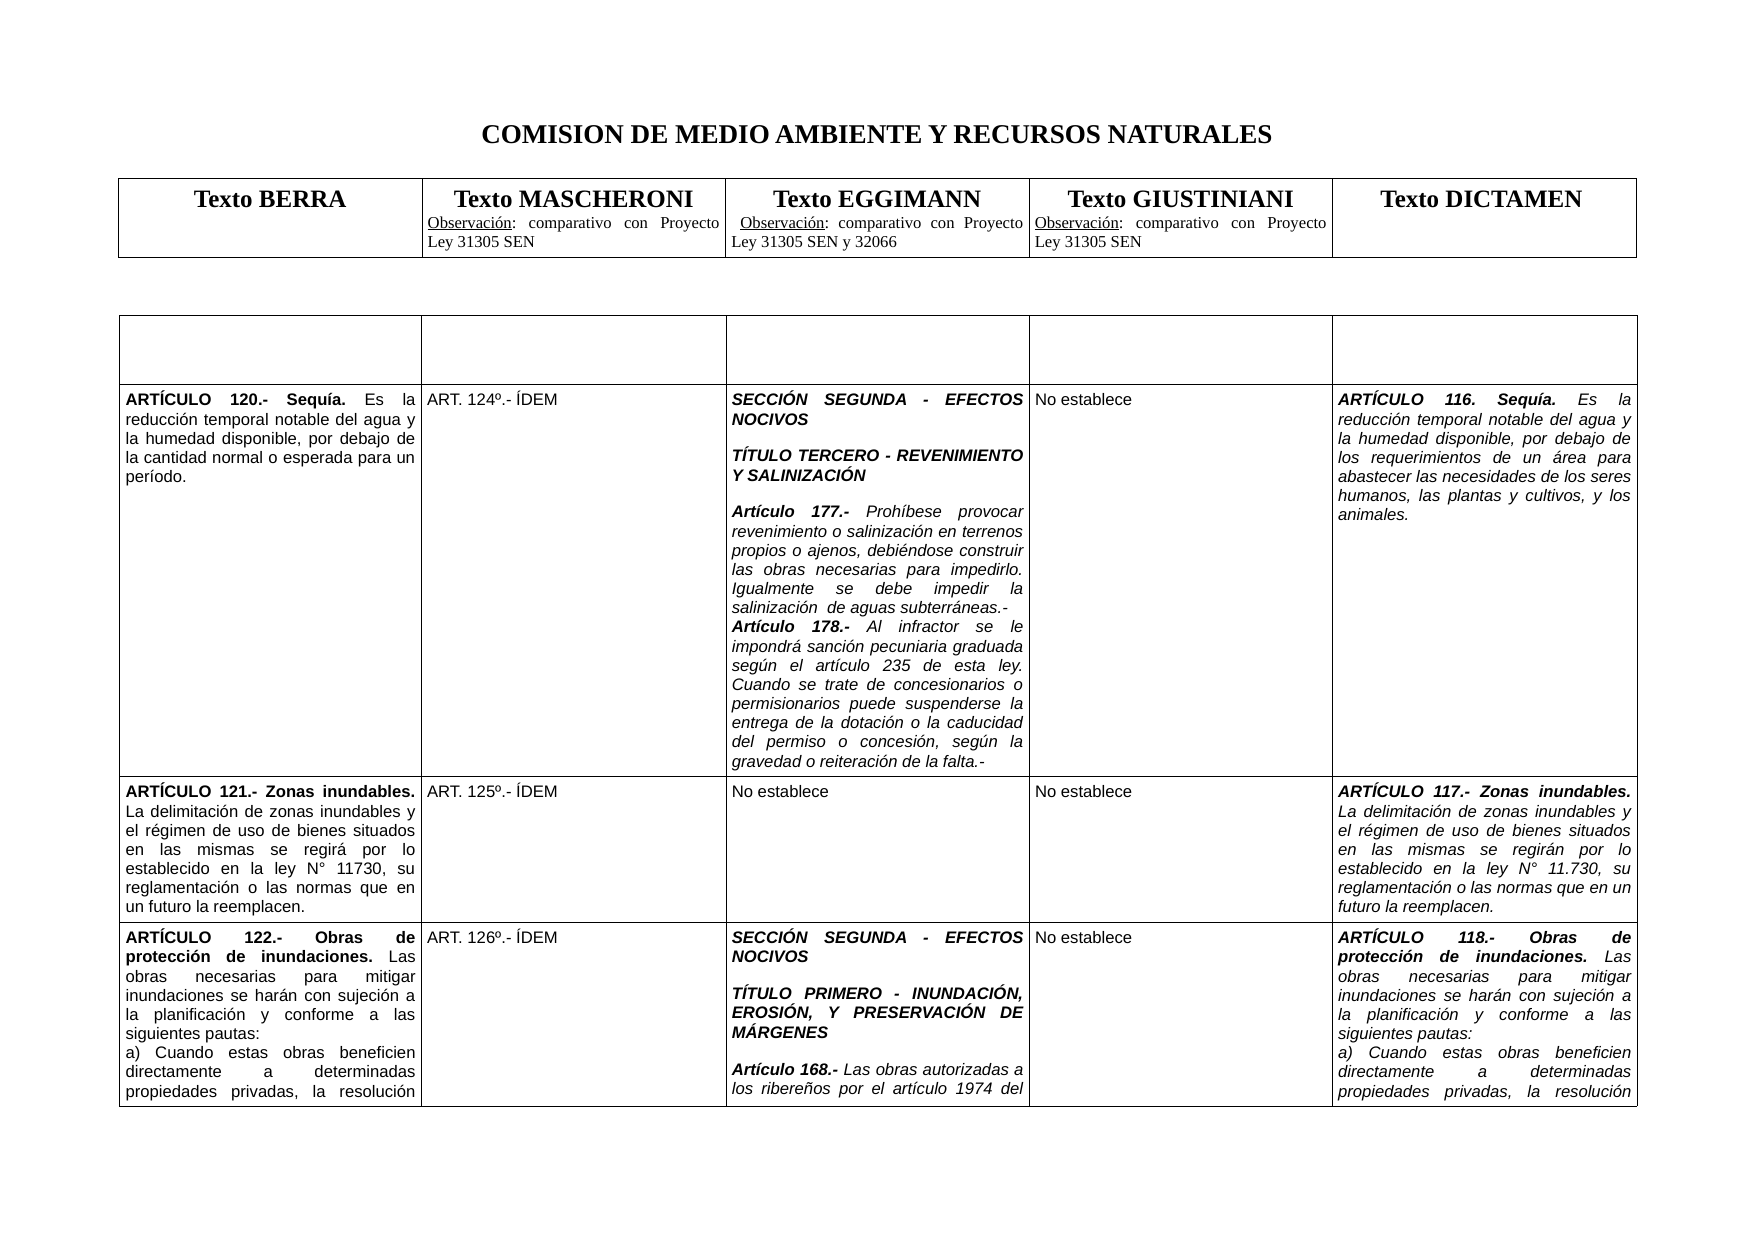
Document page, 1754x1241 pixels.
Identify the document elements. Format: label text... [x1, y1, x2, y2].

table_cell [727, 316, 1029, 384]
table_cell [1333, 316, 1637, 384]
table_cell No establece [1030, 777, 1332, 922]
table_cell ARTÍCULO 121.- Zonas inundables. La delimitación de zonas inundables y el régimen de uso de bienes situados en las mismas se regirá por lo establecido en la ley N° 11730, su reglamentación o las normas que en un futuro la reemplacen. [120, 777, 421, 922]
table_cell ARTÍCULO 117.- Zonas inundables. La delimitación de zonas inundables y el régimen de uso de bienes situados en las mismas se regirán por lo establecido en la ley N° 11.730, su reglamentación o las normas que en un futuro la reemplacen. [1333, 777, 1637, 922]
table_cell No establece [1030, 923, 1332, 1106]
table_cell ART. 125º.- ÍDEM [422, 777, 726, 922]
table_cell [120, 316, 421, 384]
table_cell Sección Segunda - Efectos nocivos Título Tercero - Revenimiento y salinización Artículo 177.- Prohíbese provocar revenimiento o salinización en terrenos propios o ajenos, debiéndose construir las obras necesarias para impedirlo. Igualmente se debe impedir la salinización de aguas subterráneas.- Artículo 178.- Al infractor se le impondrá sanción pecuniaria graduada según el artículo 235 de esta ley. Cuando se trate de concesionarios o permisionarios puede suspenderse la entrega de la dotación o la caducidad del permiso o concesión, según la gravedad o reiteración de la falta.- [727, 385, 1029, 776]
table_cell ARTÍCULO 118.- Obras de protección de inundaciones. Las obras necesarias para mitigar inundaciones se harán con sujeción a la planificación y conforme a las siguientes pautas: a) Cuando estas obras beneficien directamente a determinadas propiedades privadas, la resolución [1333, 923, 1637, 1106]
table_cell No establece [1030, 385, 1332, 776]
table_cell ARTÍCULO 116. Sequía. Es la reducción temporal notable del agua y la humedad disponible, por debajo de los requerimientos de un área para abastecer las necesidades de los seres humanos, las plantas y cultivos, y los animales. [1333, 385, 1637, 776]
table_cell [1030, 316, 1332, 384]
table_cell ART. 126º.- ÍDEM [422, 923, 726, 1106]
table_cell ARTÍCULO 120.- Sequía. Es la reducción temporal notable del agua y la humedad disponible, por debajo de la cantidad normal o esperada para un período. [120, 385, 421, 776]
table_cell ART. 124º.- ÍDEM [422, 385, 726, 776]
table_cell ARTÍCULO 122.- Obras de protección de inundaciones. Las obras necesarias para mitigar inundaciones se harán con sujeción a la planificación y conforme a las siguientes pautas: a) Cuando estas obras beneficien directamente a determinadas propiedades privadas, la resolución [120, 923, 421, 1106]
table_cell [422, 316, 726, 384]
table_cell Sección Segunda - Efectos nocivos Título Primero - Inundación, erosión, y preservación de márgenes Artículo 168.- Las obras autorizadas a los ribereños por el artículo 1974 del [727, 923, 1029, 1106]
table_cell No establece [727, 777, 1029, 922]
